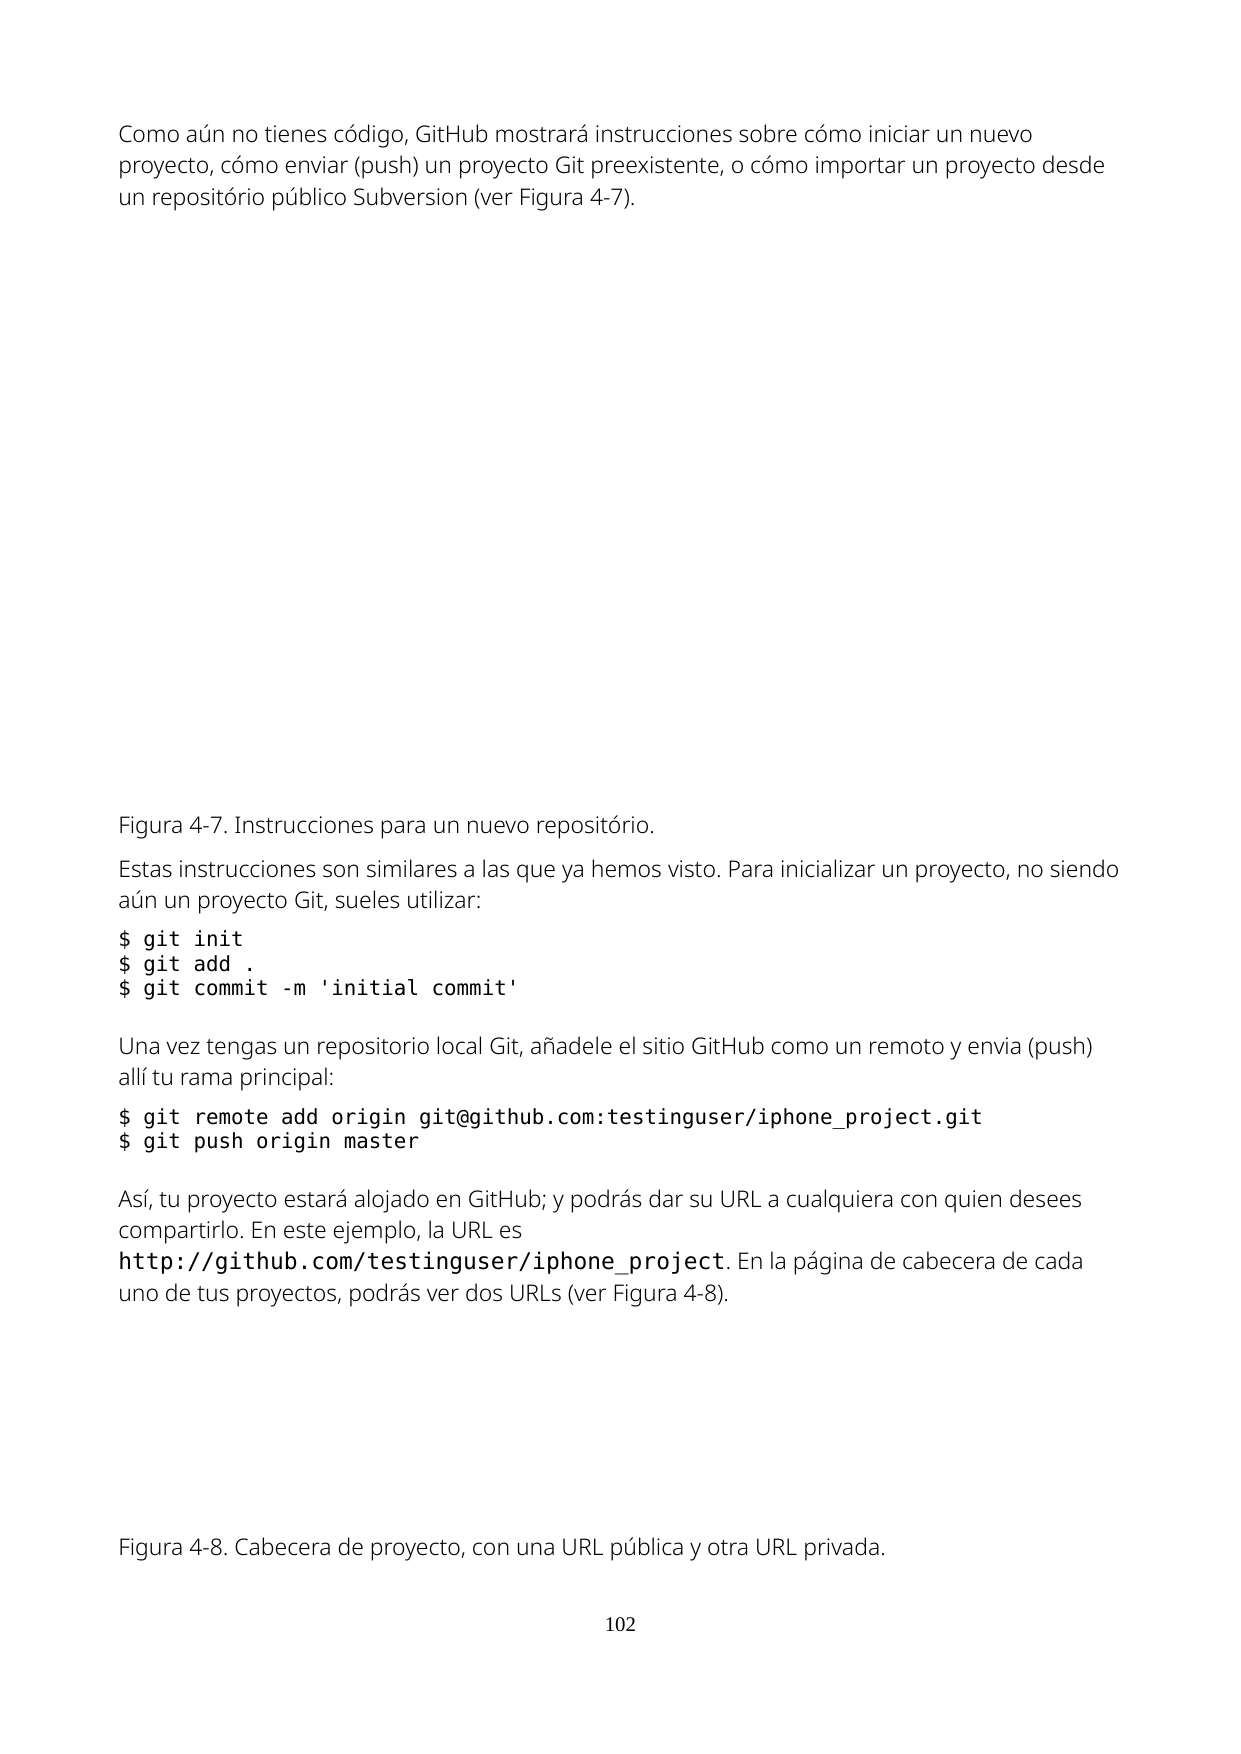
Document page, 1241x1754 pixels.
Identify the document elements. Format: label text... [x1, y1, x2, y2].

text $ git commit -m 'initial commit' [118, 976, 1122, 1000]
text $ git add . [118, 952, 1122, 976]
text Figura 4-8. Cabecera de proyecto, con una URL pública y otra URL privada. [118, 1500, 1122, 1562]
text $ git init [118, 927, 1122, 952]
text Estas instrucciones son similares a las que ya hemos visto. Para inicializar un proyecto, no siendo aún un proyecto Git, sueles utilizar: [118, 852, 1122, 915]
text Así, tu proyecto estará alojado en GitHub; y podrás dar su URL a cualquiera con quien desees compartirlo. En este ejemplo, la URL es http://github.com/testinguser/iphone_project. En la página de cabecera de cada uno de tus proyectos, podrás ver dos URLs (ver Figura 4-8). [118, 1183, 1122, 1308]
text Una vez tengas un repositorio local Git, añadele el sitio GitHub como un remoto y envia (push) allí tu rama principal: [118, 1030, 1122, 1092]
text $ git remote add origin git@github.com:testinguser/iphone_project.git [118, 1105, 1122, 1129]
text Figura 4-7. Instrucciones para un nuevo repositório. [118, 777, 1122, 840]
text Como aún no tienes código, GitHub mostrará instrucciones sobre cómo iniciar un nuevo proyecto, cómo enviar (push) un proyecto Git preexistente, o cómo importar un proyecto desde un repositório público Subversion (ver Figura 4-7). [118, 118, 1122, 212]
text $ git push origin master [118, 1129, 1122, 1153]
